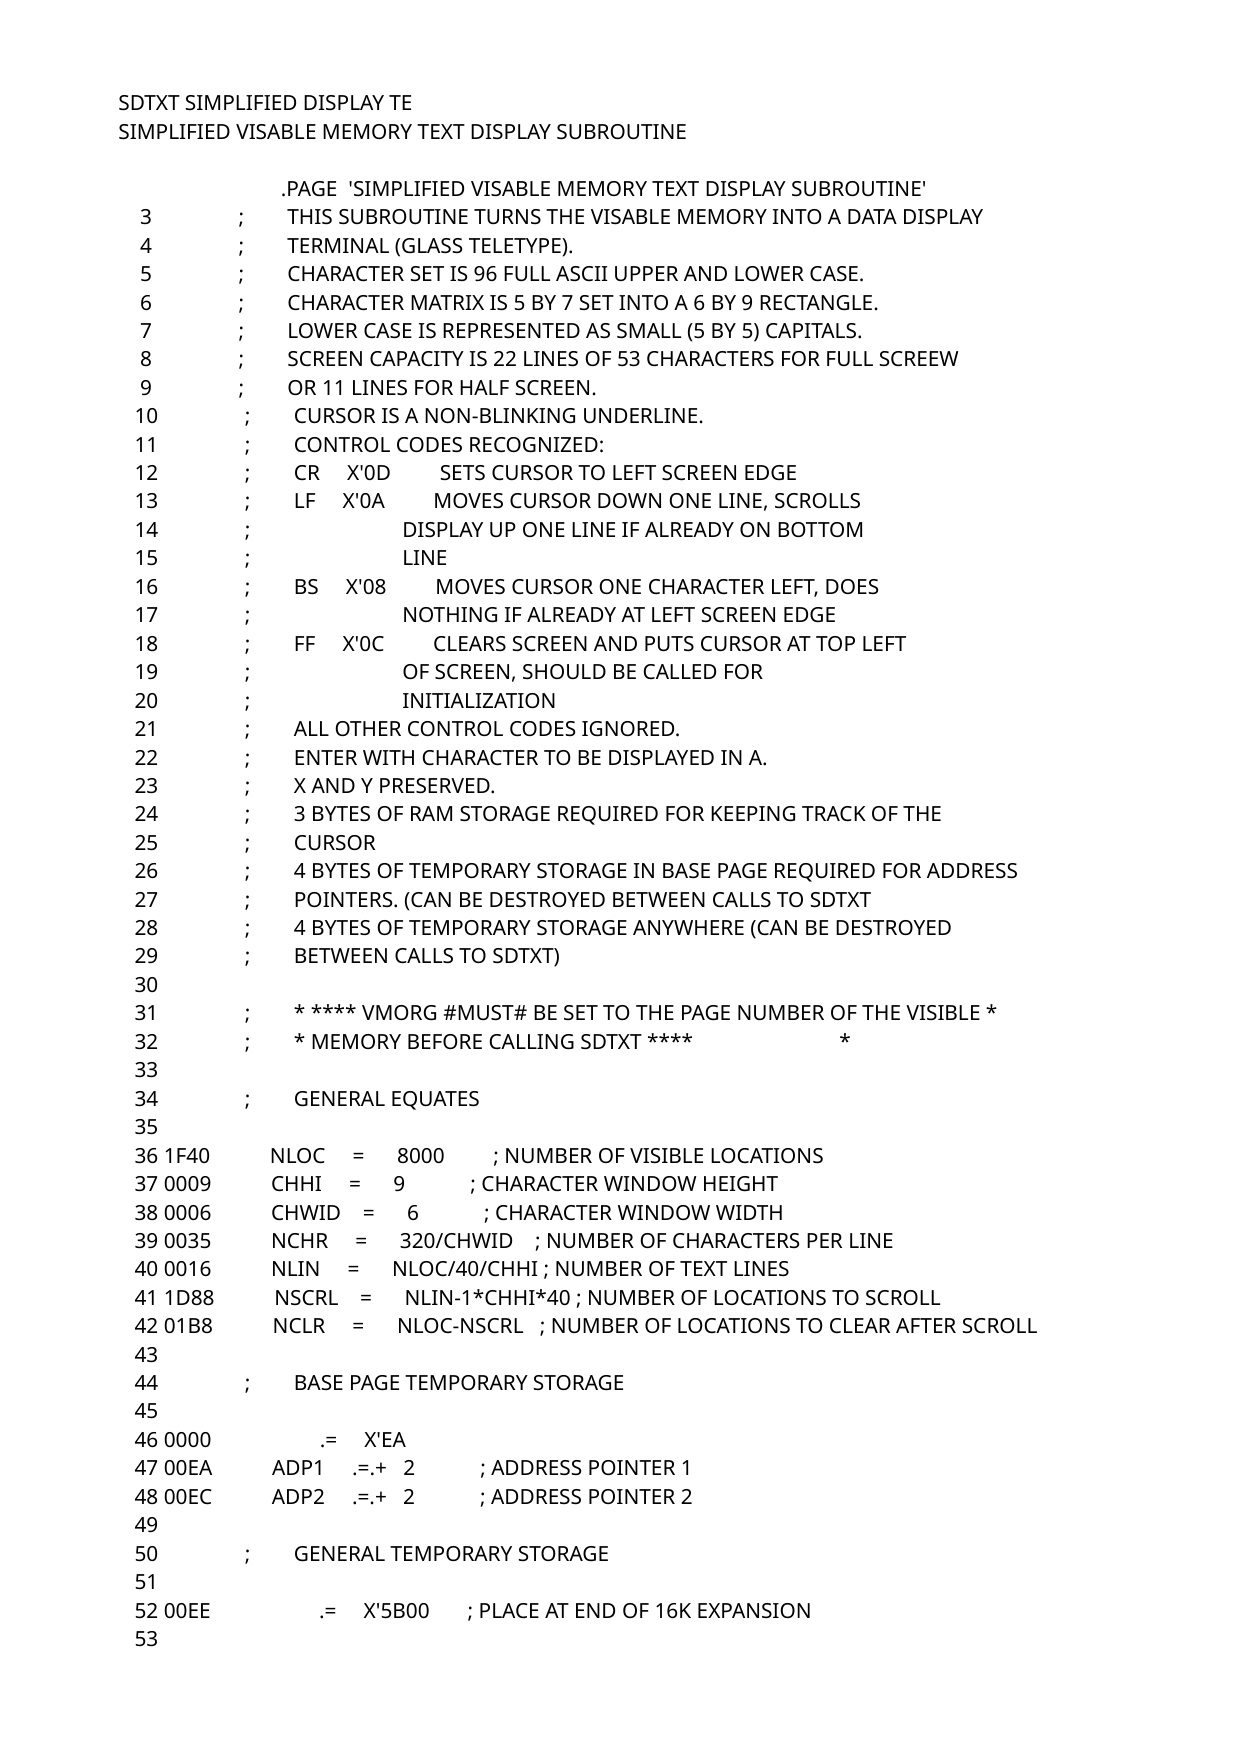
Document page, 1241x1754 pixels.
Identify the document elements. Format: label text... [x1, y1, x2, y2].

text 47 00EA ADP1 .=.+ 2 ; ADDRESS POINTER 1 [118, 1453, 1152, 1482]
text 8 ; SCREEN CAPACITY IS 22 LINES OF 53 CHARACTERS FOR FULL SCREEW [118, 344, 1152, 373]
text 21 ; ALL OTHER CONTROL CODES IGNORED. [118, 714, 1152, 743]
text 45 [118, 1397, 1152, 1425]
text 7 ; LOWER CASE IS REPRESENTED AS SMALL (5 BY 5) CAPITALS. [118, 316, 1152, 344]
text 53 [118, 1624, 1152, 1653]
text 36 1F40 NLOC = 8000 ; NUMBER OF VISIBLE LOCATIONS [118, 1141, 1152, 1169]
text 3 ; THIS SUBROUTINE TURNS THE VISABLE MEMORY INTO A DATA DISPLAY [118, 202, 1152, 231]
text 44 ; BASE PAGE TEMPORARY STORAGE [118, 1368, 1152, 1397]
text 37 0009 CHHI = 9 ; CHARACTER WINDOW HEIGHT [118, 1169, 1152, 1198]
text 40 0016 NLIN = NLOC/40/CHHI ; NUMBER OF TEXT LINES [118, 1254, 1152, 1283]
text 30 [118, 970, 1152, 998]
text 22 ; ENTER WITH CHARACTER TO BE DISPLAYED IN A. [118, 743, 1152, 771]
text 29 ; BETWEEN CALLS TO SDTXT) [118, 942, 1152, 970]
text 41 1D88 NSCRL = NLIN-1*CHHI*40 ; NUMBER OF LOCATIONS TO SCROLL [118, 1283, 1152, 1311]
text 19 ; OF SCREEN, SHOULD BE CALLED FOR [118, 657, 1152, 686]
text 28 ; 4 BYTES OF TEMPORARY STORAGE ANYWHERE (CAN BE DESTROYED [118, 913, 1152, 942]
text 12 ; CR X'0D SETS CURSOR TO LEFT SCREEN EDGE [118, 458, 1152, 487]
text 27 ; POINTERS. (CAN BE DESTROYED BETWEEN CALLS TO SDTXT [118, 885, 1152, 913]
text 14 ; DISPLAY UP ONE LINE IF ALREADY ON BOTTOM [118, 515, 1152, 543]
text SIMPLIFIED VISABLE MEMORY TEXT DISPLAY SUBROUTINE [118, 117, 1152, 145]
text 4 ; TERMINAL (GLASS TELETYPE). [118, 231, 1152, 259]
text 43 [118, 1340, 1152, 1368]
text 24 ; 3 BYTES OF RAM STORAGE REQUIRED FOR KEEPING TRACK OF THE [118, 799, 1152, 828]
text 46 0000 .= X'EA [118, 1425, 1152, 1453]
text 33 [118, 1055, 1152, 1084]
text 5 ; CHARACTER SET IS 96 FULL ASCII UPPER AND LOWER CASE. [118, 259, 1152, 288]
text 26 ; 4 BYTES OF TEMPORARY STORAGE IN BASE PAGE REQUIRED FOR ADDRESS [118, 856, 1152, 885]
text SDTXT SIMPLIFIED DISPLAY TE [118, 88, 1152, 117]
text 39 0035 NCHR = 320/CHWID ; NUMBER OF CHARACTERS PER LINE [118, 1226, 1152, 1254]
text .PAGE 'SIMPLIFIED VISABLE MEMORY TEXT DISPLAY SUBROUTINE' [118, 174, 1152, 202]
text 17 ; NOTHING IF ALREADY AT LEFT SCREEN EDGE [118, 600, 1152, 629]
text 48 00EC ADP2 .=.+ 2 ; ADDRESS POINTER 2 [118, 1482, 1152, 1510]
text 18 ; FF X'0C CLEARS SCREEN AND PUTS CURSOR AT TOP LEFT [118, 629, 1152, 657]
text 10 ; CURSOR IS A NON-BLINKING UNDERLINE. [118, 401, 1152, 430]
text 49 [118, 1510, 1152, 1539]
text 31 ; * **** VMORG #MUST# BE SET TO THE PAGE NUMBER OF THE VISIBLE * [118, 998, 1152, 1027]
text 9 ; OR 11 LINES FOR HALF SCREEN. [118, 373, 1152, 401]
text 52 00EE .= X'5B00 ; PLACE AT END OF 16K EXPANSION [118, 1596, 1152, 1624]
text 6 ; CHARACTER MATRIX IS 5 BY 7 SET INTO A 6 BY 9 RECTANGLE. [118, 288, 1152, 316]
text 23 ; X AND Y PRESERVED. [118, 771, 1152, 799]
text 38 0006 CHWID = 6 ; CHARACTER WINDOW WIDTH [118, 1198, 1152, 1226]
text 20 ; INITIALIZATION [118, 686, 1152, 714]
text 32 ; * MEMORY BEFORE CALLING SDTXT **** * [118, 1027, 1152, 1055]
text 42 01B8 NCLR = NLOC-NSCRL ; NUMBER OF LOCATIONS TO CLEAR AFTER SCROLL [118, 1311, 1152, 1340]
text 16 ; BS X'08 MOVES CURSOR ONE CHARACTER LEFT, DOES [118, 572, 1152, 600]
text 11 ; CONTROL CODES RECOGNIZED: [118, 430, 1152, 458]
text 34 ; GENERAL EQUATES [118, 1084, 1152, 1112]
text 50 ; GENERAL TEMPORARY STORAGE [118, 1539, 1152, 1567]
text 13 ; LF X'0A MOVES CURSOR DOWN ONE LINE, SCROLLS [118, 487, 1152, 515]
text 25 ; CURSOR [118, 828, 1152, 856]
text 35 [118, 1112, 1152, 1141]
text 51 [118, 1567, 1152, 1596]
text 15 ; LINE [118, 543, 1152, 572]
